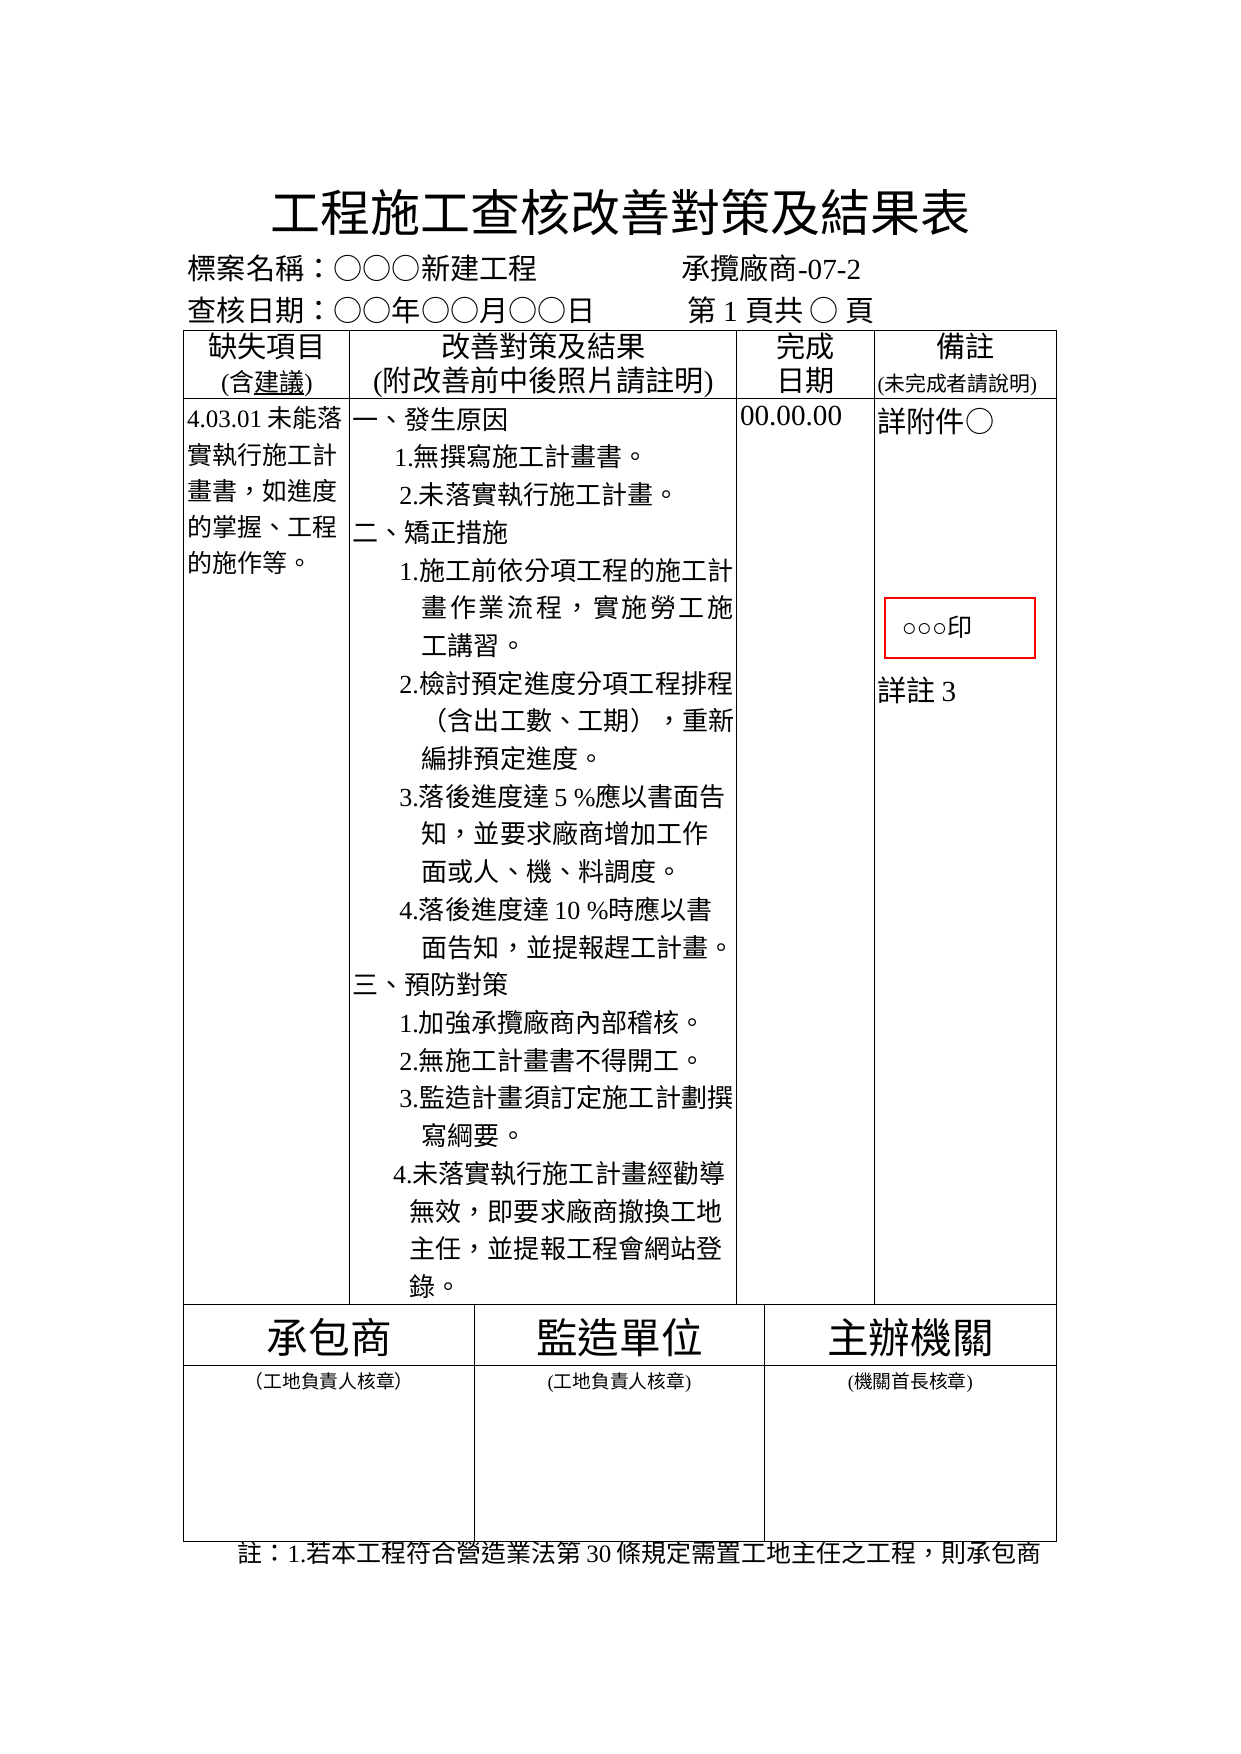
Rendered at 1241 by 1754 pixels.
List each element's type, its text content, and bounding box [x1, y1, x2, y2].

table_cell 承包商 [184, 1305, 474, 1365]
table_header 缺失項目 (含建議) [184, 331, 349, 398]
table_cell 4.03.01未能落實執行施工計畫書，如進度的掌握、工程的施作等。 [184, 399, 349, 1304]
table_cell 詳附件○ 詳註3 [875, 399, 1056, 1304]
table_cell (工地負責人核章) [475, 1366, 764, 1541]
table_cell (機關首長核章) [765, 1366, 1056, 1541]
table_cell 00.00.00 [737, 399, 874, 1304]
table_cell （工地負責人核章） [184, 1366, 474, 1541]
table_cell 一、發生原因 1.無撰寫施工計畫書。 2.未落實執行施工計畫。 二、矯正措施 1.施工前依分項工程的施工計畫作業流程，實施勞工施工講習。 2.檢討預定進度分項工程排程（含出工數、工期），重新編排預定進度。 3.落後進度達5 %應以書面告知，並要求廠商增加工作面或人、機、料調度。 4.落後進度達10 %時應以書面告知，並提報趕工計畫。 三、預防對策 1.加強承攬廠商內部稽核。 2.無施工計畫書不得開工。 3.監造計畫須訂定施工計劃撰寫綱要。 4.未落實執行施工計畫經勸導無效，即要求廠商撤換工地主任，並提報工程會網站登錄。 [350, 399, 736, 1304]
table_cell 監造單位 [475, 1305, 764, 1365]
table_cell 主辦機關 [765, 1305, 1056, 1365]
table_header 完成 日期 [737, 331, 874, 398]
table_header 改善對策及結果 (附改善前中後照片請註明) [350, 331, 736, 398]
table_header 備註 (未完成者請說明) [875, 331, 1056, 398]
text 註：1.若本工程符合營造業法第30條規定需置工地主任之工程，則承包商 [237, 1542, 1053, 1567]
text 工程施工查核改善對策及結果表 [187, 173, 1053, 246]
text 標案名稱：○○○新建工程 承攬廠商-07-2 [187, 246, 1053, 288]
text 查核日期：○○年○○月○○日 第 1 頁共 ○ 頁 [187, 288, 1053, 330]
